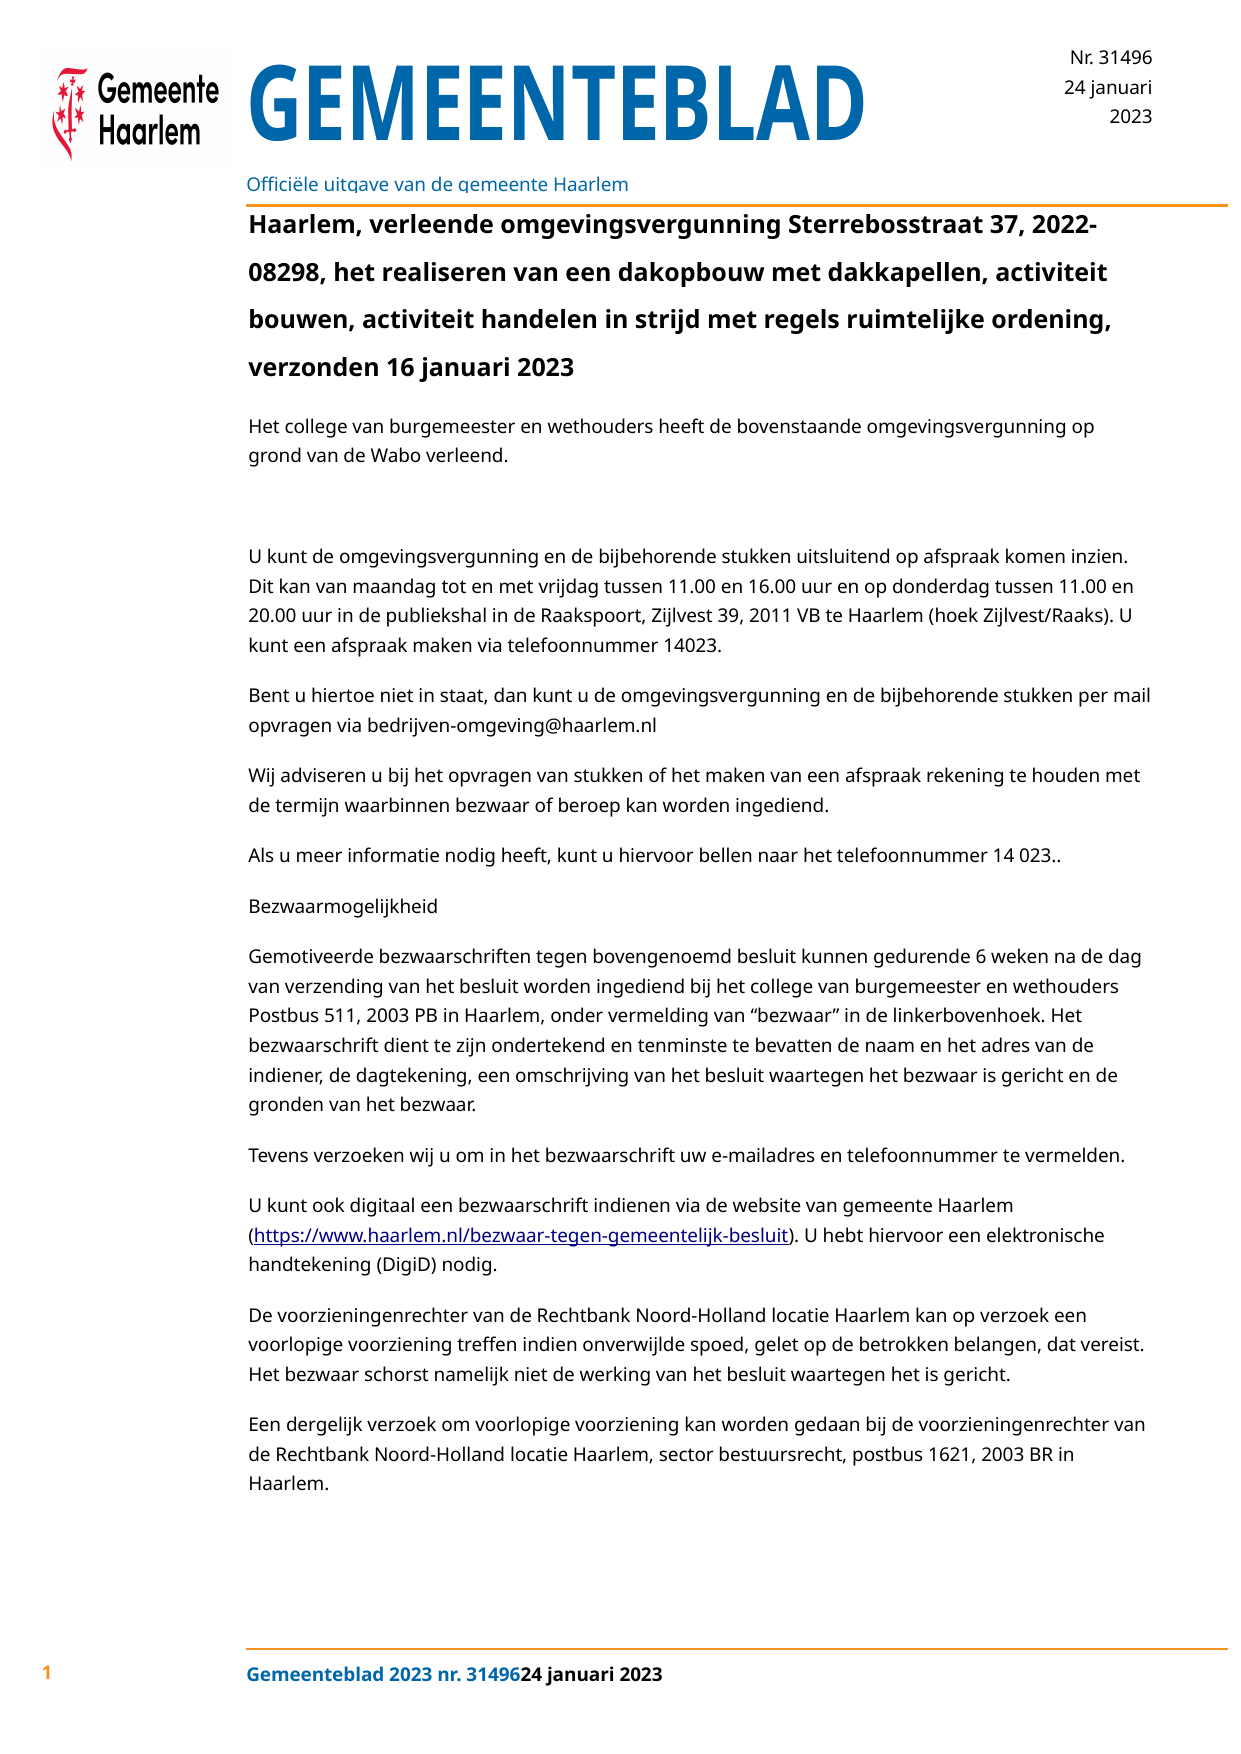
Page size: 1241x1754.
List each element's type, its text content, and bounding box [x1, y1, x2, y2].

text Haarlem, verleende omgevingsvergunning Sterrebosstraat 37, 2022-08298, het realiseren van een dakopbouw met dakkapellen, activiteit bouwen, activiteit handelen in strijd met regels ruimtelijke ordening, verzonden 16 januari 2023 [248, 207, 1152, 384]
text Gemotiveerde bezwaarschriften tegen bovengenoemd besluit kunnen gedurende 6 weken na de dag van verzending van het besluit worden ingediend bij het college van burgemeester en wethouders Postbus 511, 2003 PB in Haarlem, onder vermelding van “bezwaar” in de linkerbovenhoek. Het bezwaarschrift dient te zijn ondertekend en tenminste te bevatten de naam en het adres van de indiener, de dagtekening, een omschrijving van het besluit waartegen het bezwaar is gericht en de gronden van het bezwaar. [248, 943, 1152, 1117]
text Wij adviseren u bij het opvragen van stukken of het maken van een afspraak rekening te houden met de termijn waarbinnen bezwaar of beroep kan worden ingediend. [248, 763, 1152, 818]
text Tevens verzoeken wij u om in het bezwaarschrift uw e-mailadres en telefoonnummer te vermelden. [248, 1142, 1152, 1168]
text Het college van burgemeester en wethouders heeft de bovenstaande omgevingsvergunning op grond van de Wabo verleend. [248, 413, 1152, 468]
text De voorzieningenrechter van de Rechtbank Noord-Holland locatie Haarlem kan op verzoek een voorlopige voorziening treffen indien onverwijlde spoed, gelet op de betrokken belangen, dat vereist. Het bezwaar schorst namelijk niet de werking van het besluit waartegen het is gericht. [248, 1302, 1152, 1387]
text Bent u hiertoe niet in staat, dan kunt u de omgevingsvergunning en de bijbehorende stukken per mail opvragen via bedrijven-omgeving@haarlem.nl [248, 683, 1152, 738]
text U kunt ook digitaal een bezwaarschrift indienen via de website van gemeente Haarlem (https://www.haarlem.nl/bezwaar-tegen-gemeentelijk-besluit). U hebt hiervoor een elektronische handtekening (DigiD) nodig. [248, 1192, 1152, 1277]
picture [41, 47, 231, 172]
text Een dergelijk verzoek om voorlopige voorziening kan worden gedaan bij de voorzieningenrechter van de Rechtbank Noord-Holland locatie Haarlem, sector bestuursrecht, postbus 1621, 2003 BR in Haarlem. [248, 1411, 1152, 1496]
text Bezwaarmogelijkheid [248, 893, 1152, 919]
text U kunt de omgevingsvergunning en de bijbehorende stukken uitsluitend op afspraak komen inzien. Dit kan van maandag tot en met vrijdag tussen 11.00 en 16.00 uur en op donderdag tussen 11.00 en 20.00 uur in de publiekshal in de Raakspoort, Zijlvest 39, 2011 VB te Haarlem (hoek Zijlvest/Raaks). U kunt een afspraak maken via telefoonnummer 14023. [248, 543, 1152, 658]
text Als u meer informatie nodig heeft, kunt u hiervoor bellen naar het telefoonnummer 14 023.. [248, 843, 1152, 868]
